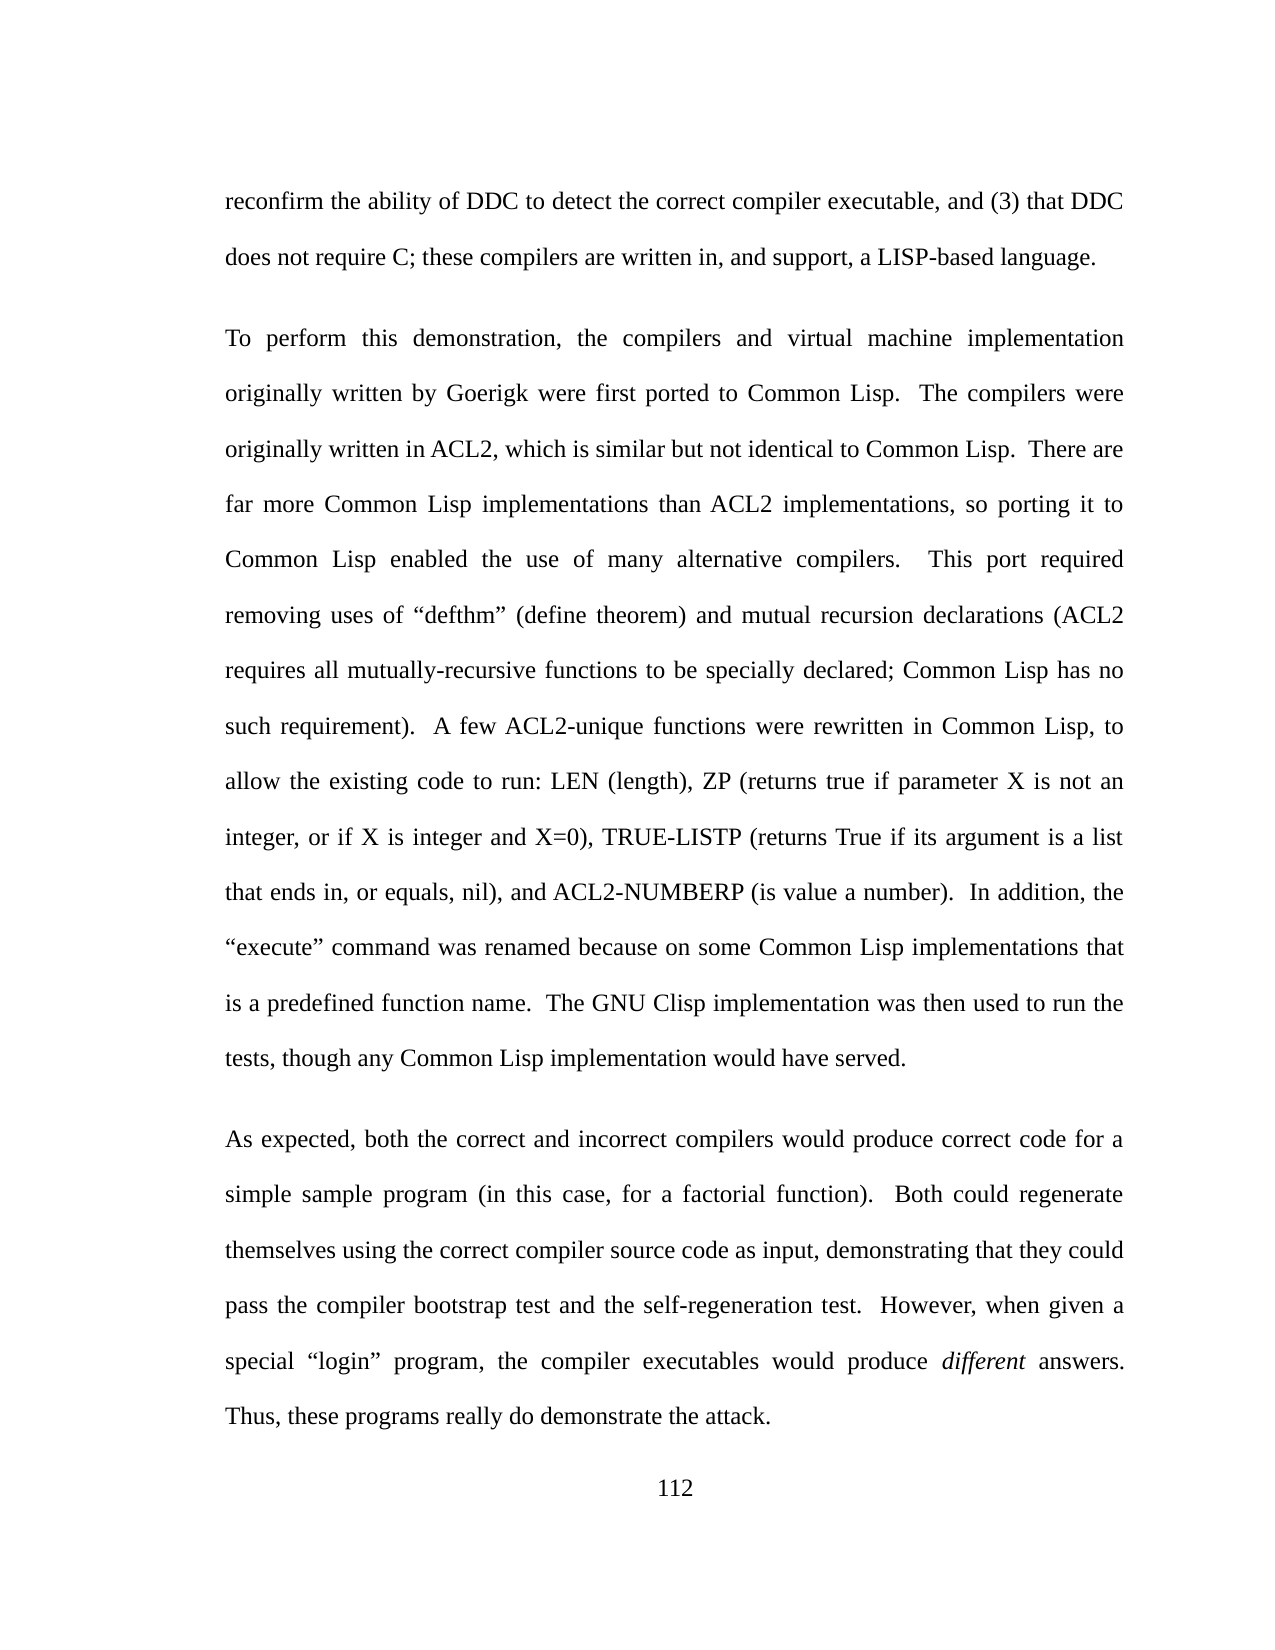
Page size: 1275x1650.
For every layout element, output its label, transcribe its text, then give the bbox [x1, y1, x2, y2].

text To perform this demonstration, the compilers and virtual machine implementation originally written by Goerigk were first ported to Common Lisp. The compilers were originally written in ACL2, which is similar but not identical to Common Lisp. There are far more Common Lisp implementations than ACL2 implementations, so porting it to Common Lisp enabled the use of many alternative compilers. This port required removing uses of “defthm” (define theorem) and mutual recursion declarations (ACL2 requires all mutually-recursive functions to be specially declared; Common Lisp has no such requirement). A few ACL2-unique functions were rewritten in Common Lisp, to allow the existing code to run: LEN (length), ZP (returns true if parameter X is not an integer, or if X is integer and X=0), TRUE-LISTP (returns True if its argument is a list that ends in, or equals, nil), and ACL2-NUMBERP (is value a number). In addition, the “execute” command was renamed because on some Common Lisp implementations that is a predefined function name. The GNU Clisp implementation was then used to run the tests, though any Common Lisp implementation would have served. [225, 324, 1125, 1072]
text reconfirm the ability of DDC to detect the correct compiler executable, and (3) that DDC does not require C; these compilers are written in, and support, a LISP-based language. [225, 187, 1125, 271]
text As expected, both the correct and incorrect compilers would produce correct code for a simple sample program (in this case, for a factorial function). Both could regenerate themselves using the correct compiler source code as input, demonstrating that they could pass the compiler bootstrap test and the self-regeneration test. However, when given a special “login” program, the compiler executables would produce different answers. Thus, these programs really do demonstrate the attack. [225, 1125, 1125, 1430]
